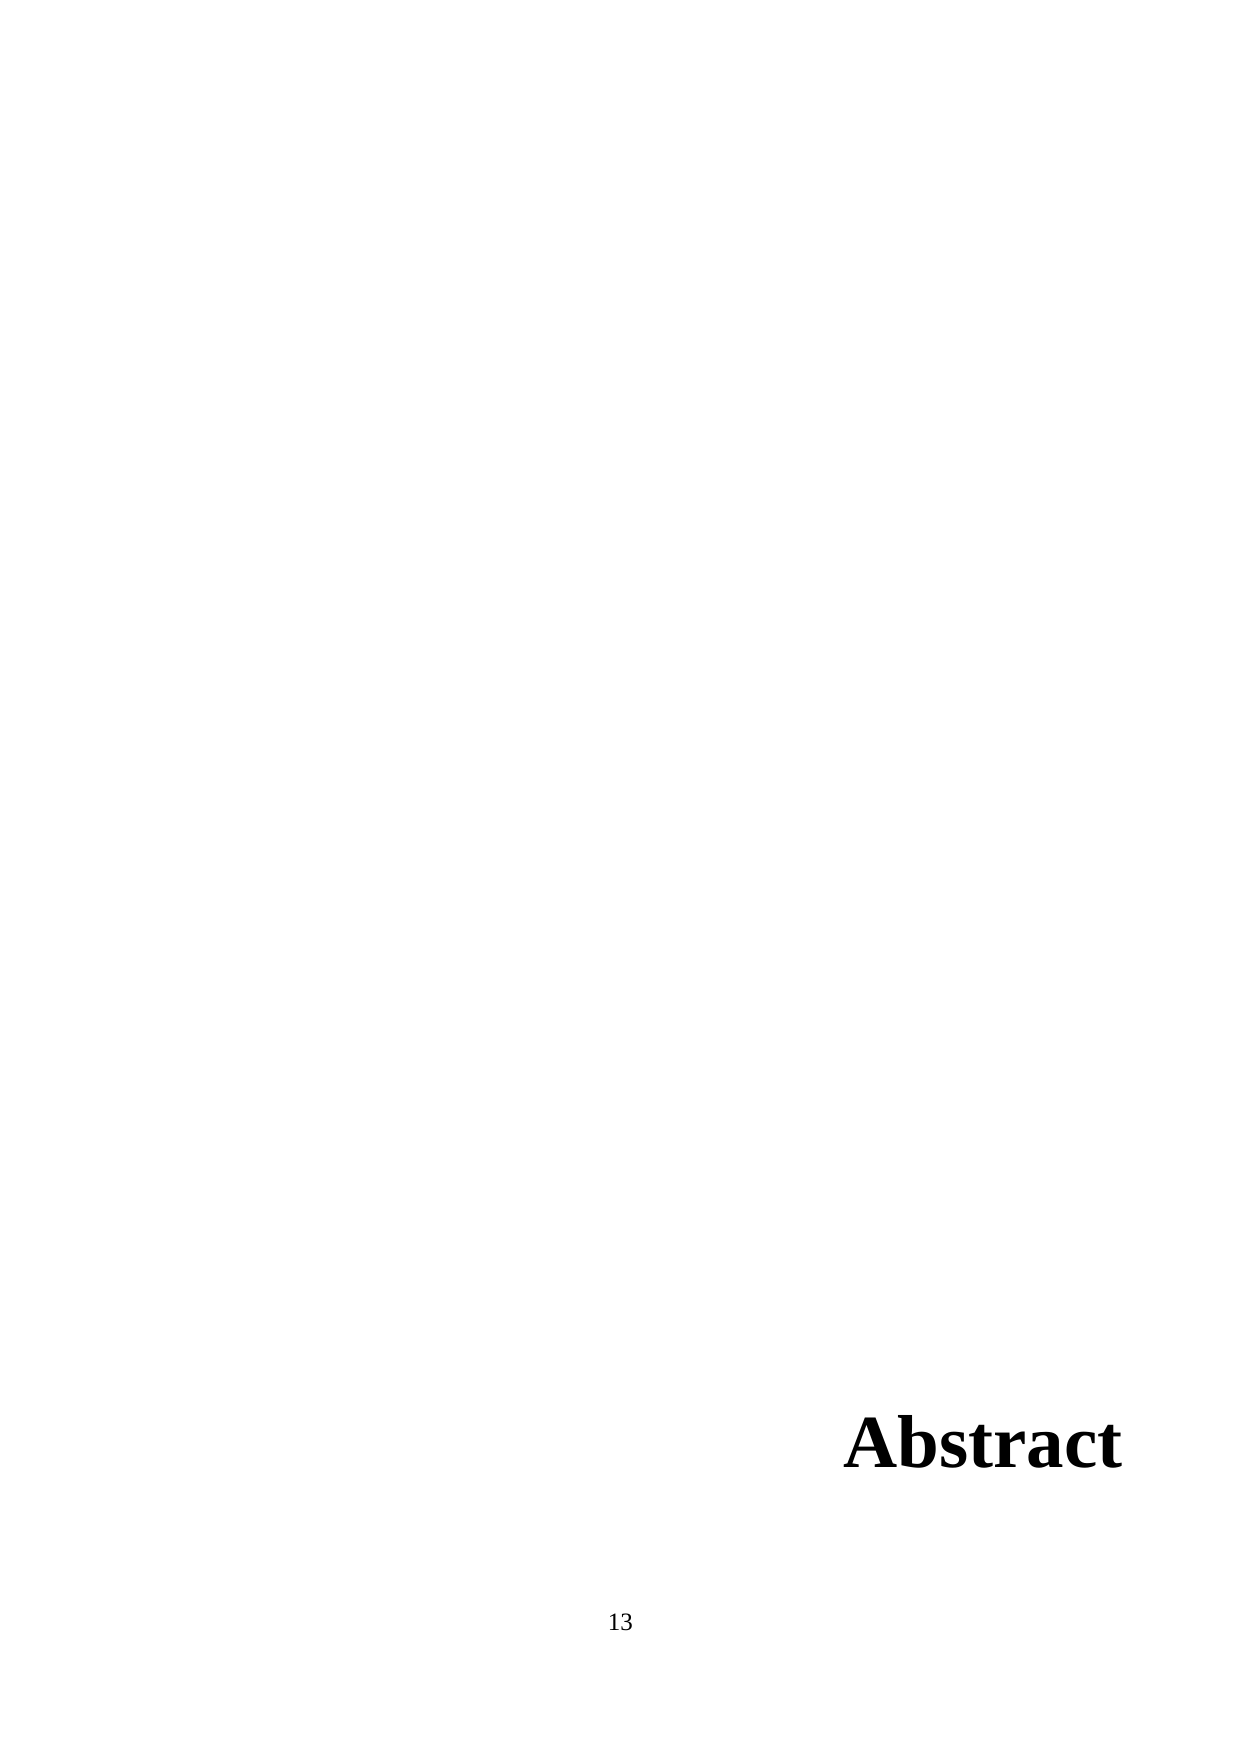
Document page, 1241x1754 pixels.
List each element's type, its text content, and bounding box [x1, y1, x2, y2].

subtitle Abstract [118, 1397, 1122, 1483]
